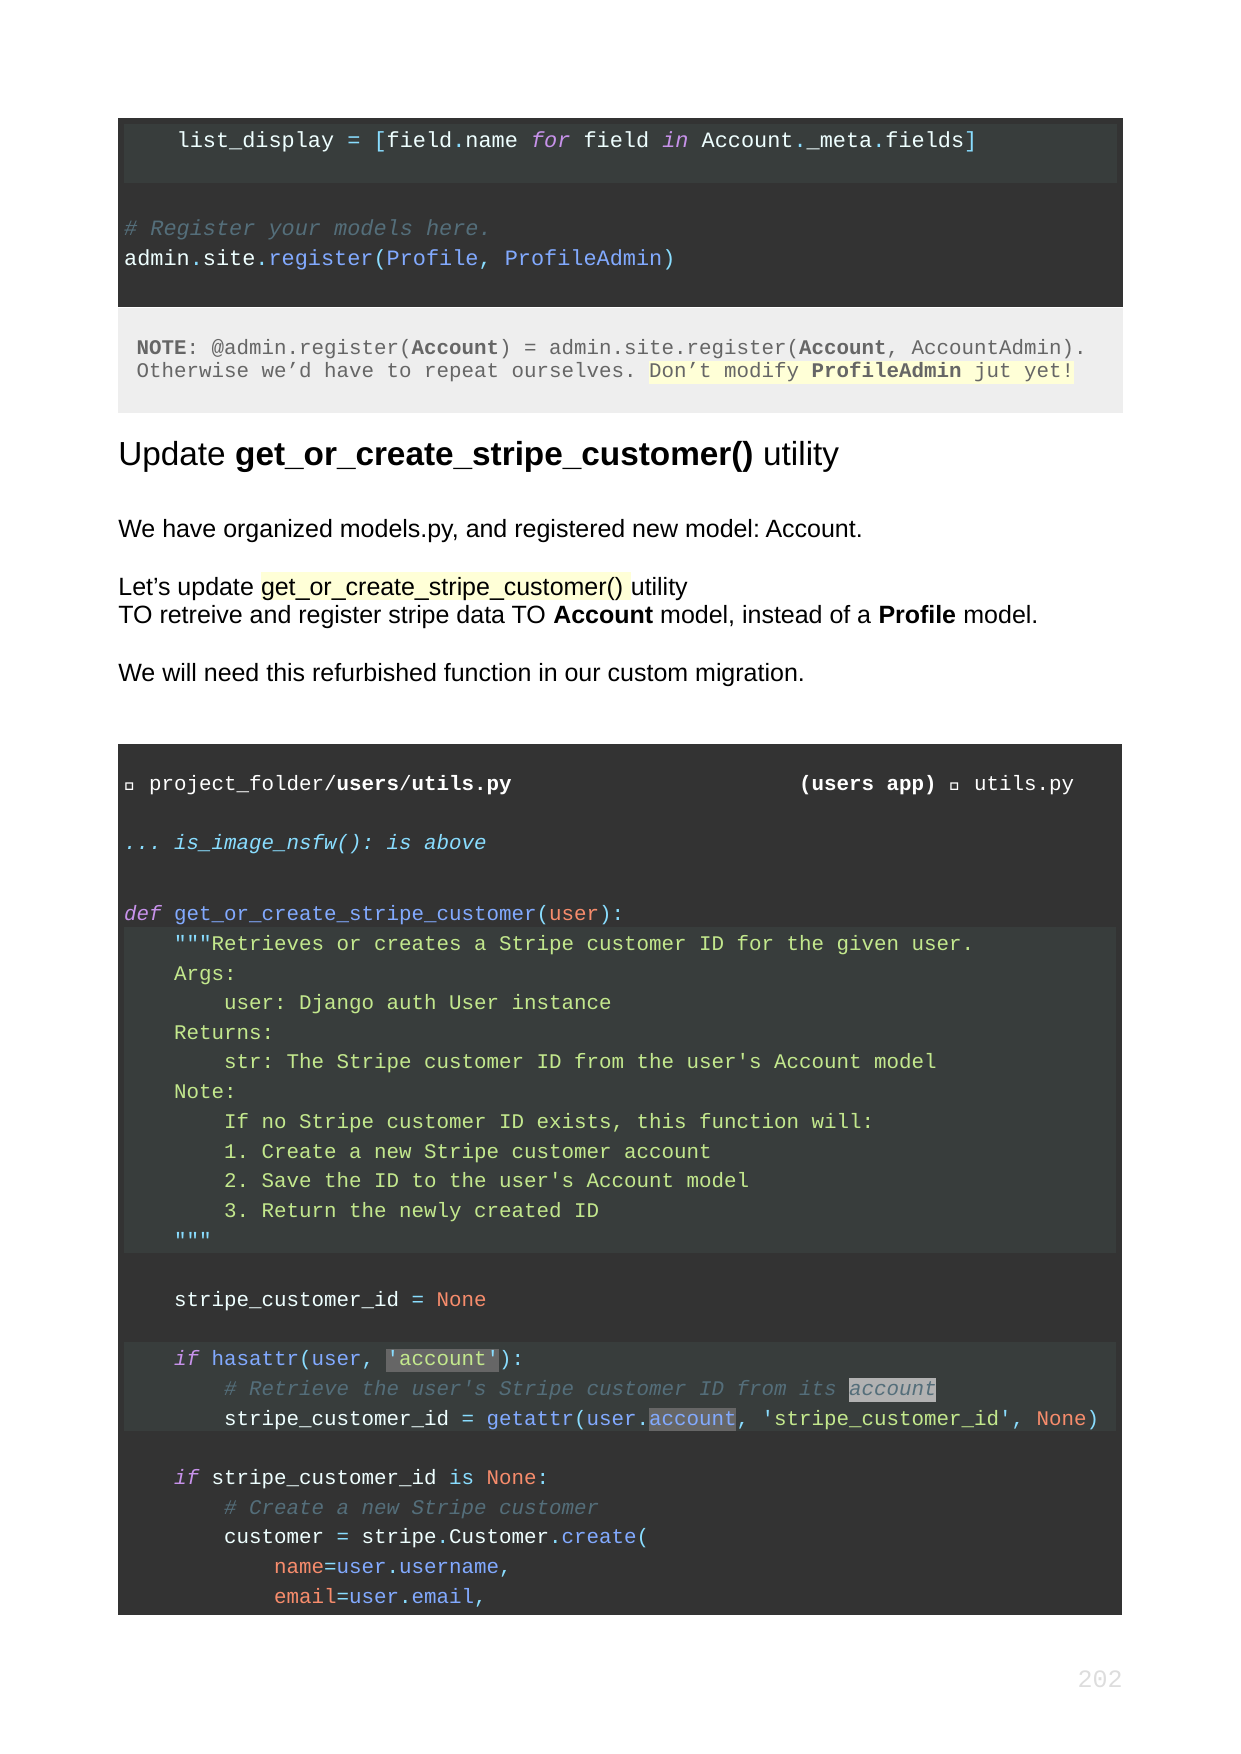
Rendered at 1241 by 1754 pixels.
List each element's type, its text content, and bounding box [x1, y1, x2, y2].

text We have organized models.py, and registered new model: Account. [118, 514, 1122, 543]
table_cell list_display = [field.name for field in Account._meta.fields] # Register your models here. admin.site.register(Profile, ProfileAdmin) [118, 118, 1123, 307]
text We will need this refurbished function in our custom migration. [118, 658, 1122, 687]
table_cell NOTE: @admin.register(Account) = admin.site.register(Account, AccountAdmin). Otherwise we’d have to repeat ourselves. Don’t modify ProfileAdmin jut yet! [118, 308, 1123, 413]
table_cell ... is_image_nsfw(): is above def get_or_create_stripe_customer(user): """Retrieves or creates a Stripe customer ID for the given user. Args: user: Django auth User instance Returns: str: The Stripe customer ID from the user's Account model Note: If no Stripe customer ID exists, this function will: 1. Create a new Stripe customer account 2. Save the ID to the user's Account model 3. Return the newly created ID """ stripe_customer_id = None if hasattr(user, 'account'): # Retrieve the user's Stripe customer ID from its account stripe_customer_id = getattr(user.account, 'stripe_customer_id', None) if stripe_customer_id is None: # Create a new Stripe customer customer = stripe.Customer.create( name=user.username, email=user.email, [118, 826, 1122, 1615]
subtitle Update get_or_create_stripe_customer() utility [118, 434, 1122, 473]
text TO retreive and register stripe data TO Account model, instead of a Profile model. [118, 600, 1122, 629]
text Let’s update get_or_create_stripe_customer() utility [118, 572, 1122, 600]
table_header 📝 project_folder/users/utils.py (users app) 🐍 utils.py [118, 744, 1122, 826]
